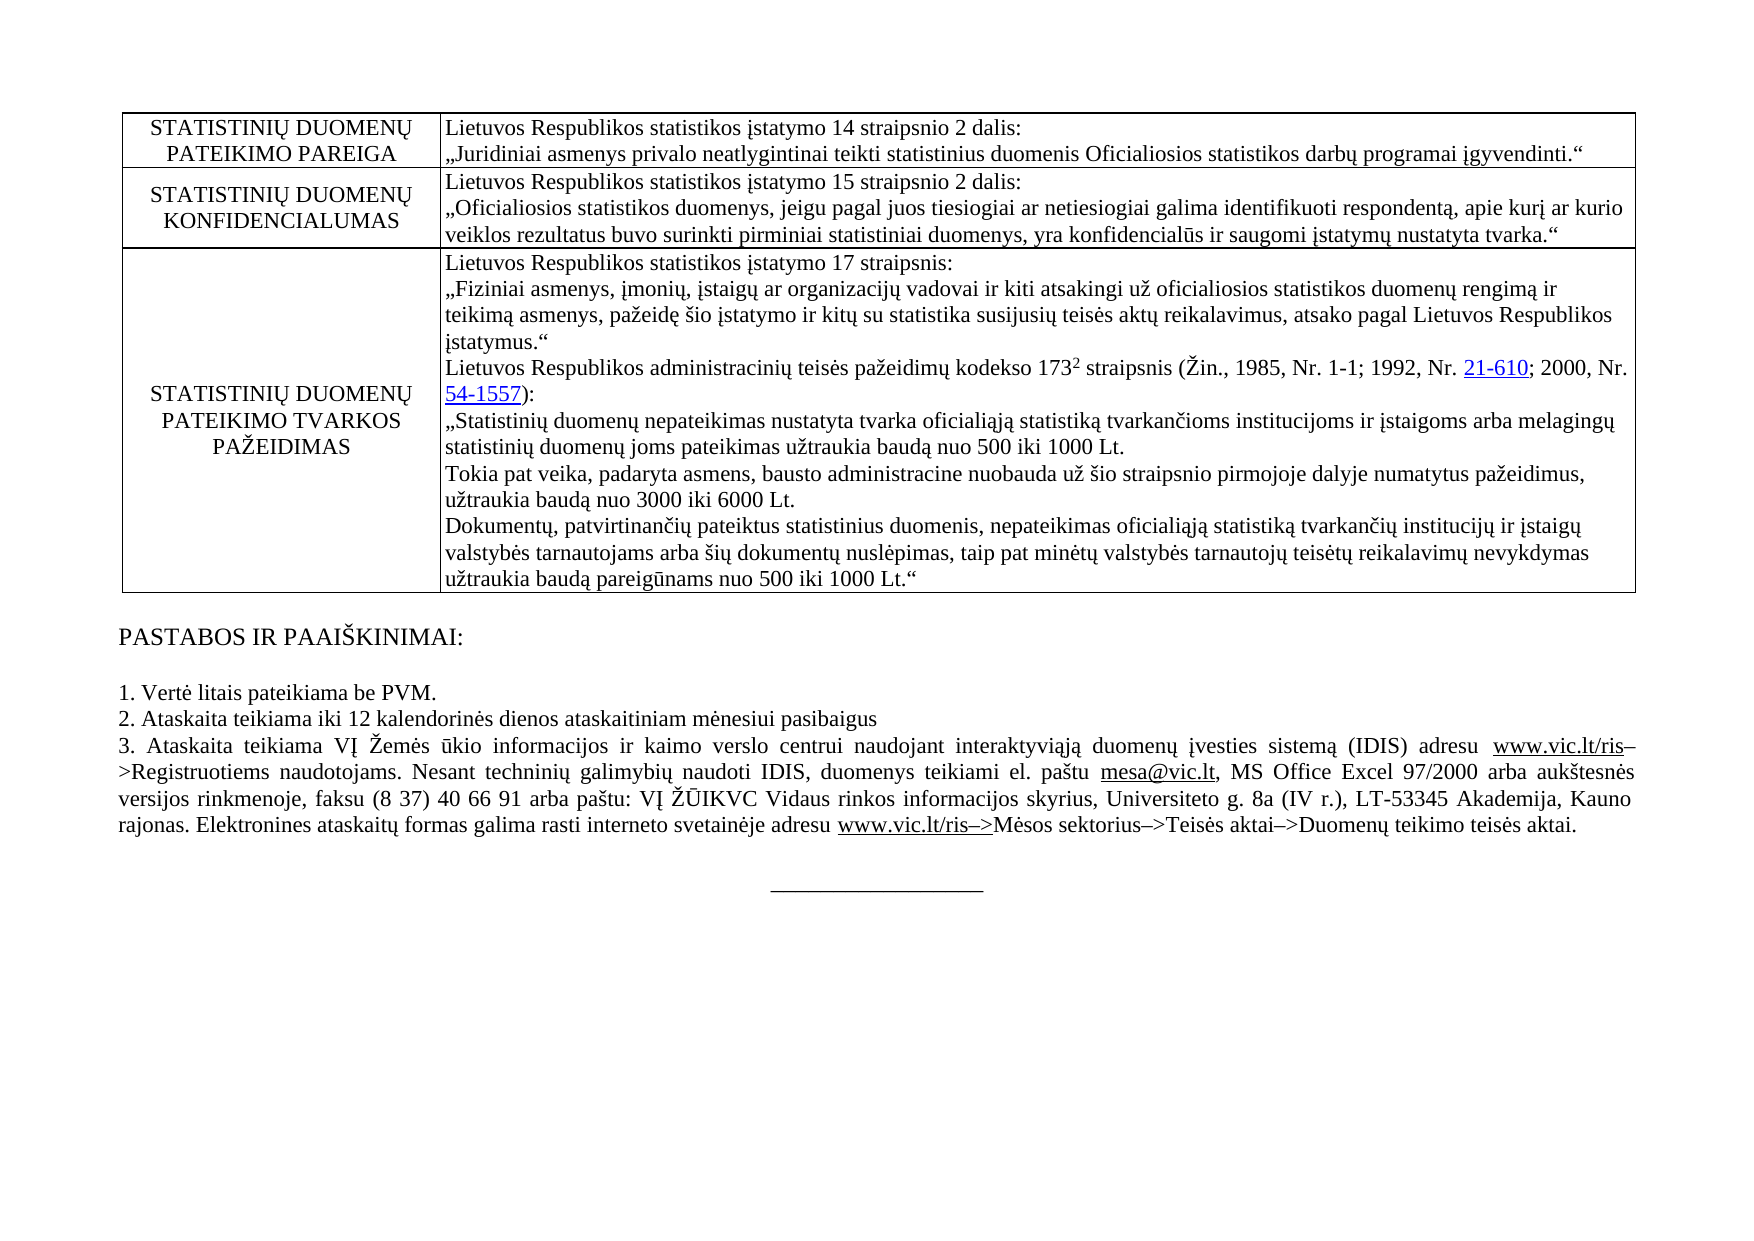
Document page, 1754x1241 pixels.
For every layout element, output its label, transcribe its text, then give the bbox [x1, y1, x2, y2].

text _________________ [118, 866, 1635, 895]
text 2. Ataskaita teikiama iki 12 kalendorinės dienos ataskaitiniam mėnesiui pasibaigus [118, 706, 1635, 732]
table_cell STATISTINIŲ DUOMENŲ PATEIKIMO TVARKOS PAŽEIDIMAS [123, 249, 440, 591]
text 3. Ataskaita teikiama VĮ Žemės ūkio informacijos ir kaimo verslo centrui naudojant interaktyviąją duomenų įvesties sistemą (IDIS) adresu www.vic.lt/ris–>Registruotiems naudotojams. Nesant techninių galimybių naudoti IDIS, duomenys teikiami el. paštu mesa@vic.lt, MS Office Excel 97/2000 arba aukštesnės versijos rinkmenoje, faksu (8 37) 40 66 91 arba paštu: VĮ ŽŪIKVC Vidaus rinkos informacijos skyrius, Universiteto g. 8a (IV r.), LT-53345 Akademija, Kauno rajonas. Elektronines ataskaitų formas galima rasti interneto svetainėje adresu www.vic.lt/ris–>Mėsos sektorius–>Teisės aktai–>Duomenų teikimo teisės aktai. [118, 732, 1635, 837]
text PASTABOS IR PAAIŠKINIMAI: [118, 622, 1635, 650]
table_cell STATISTINIŲ DUOMENŲ KONFIDENCIALUMAS [123, 168, 440, 247]
text 1. Vertė litais pateikiama be PVM. [118, 679, 1635, 706]
